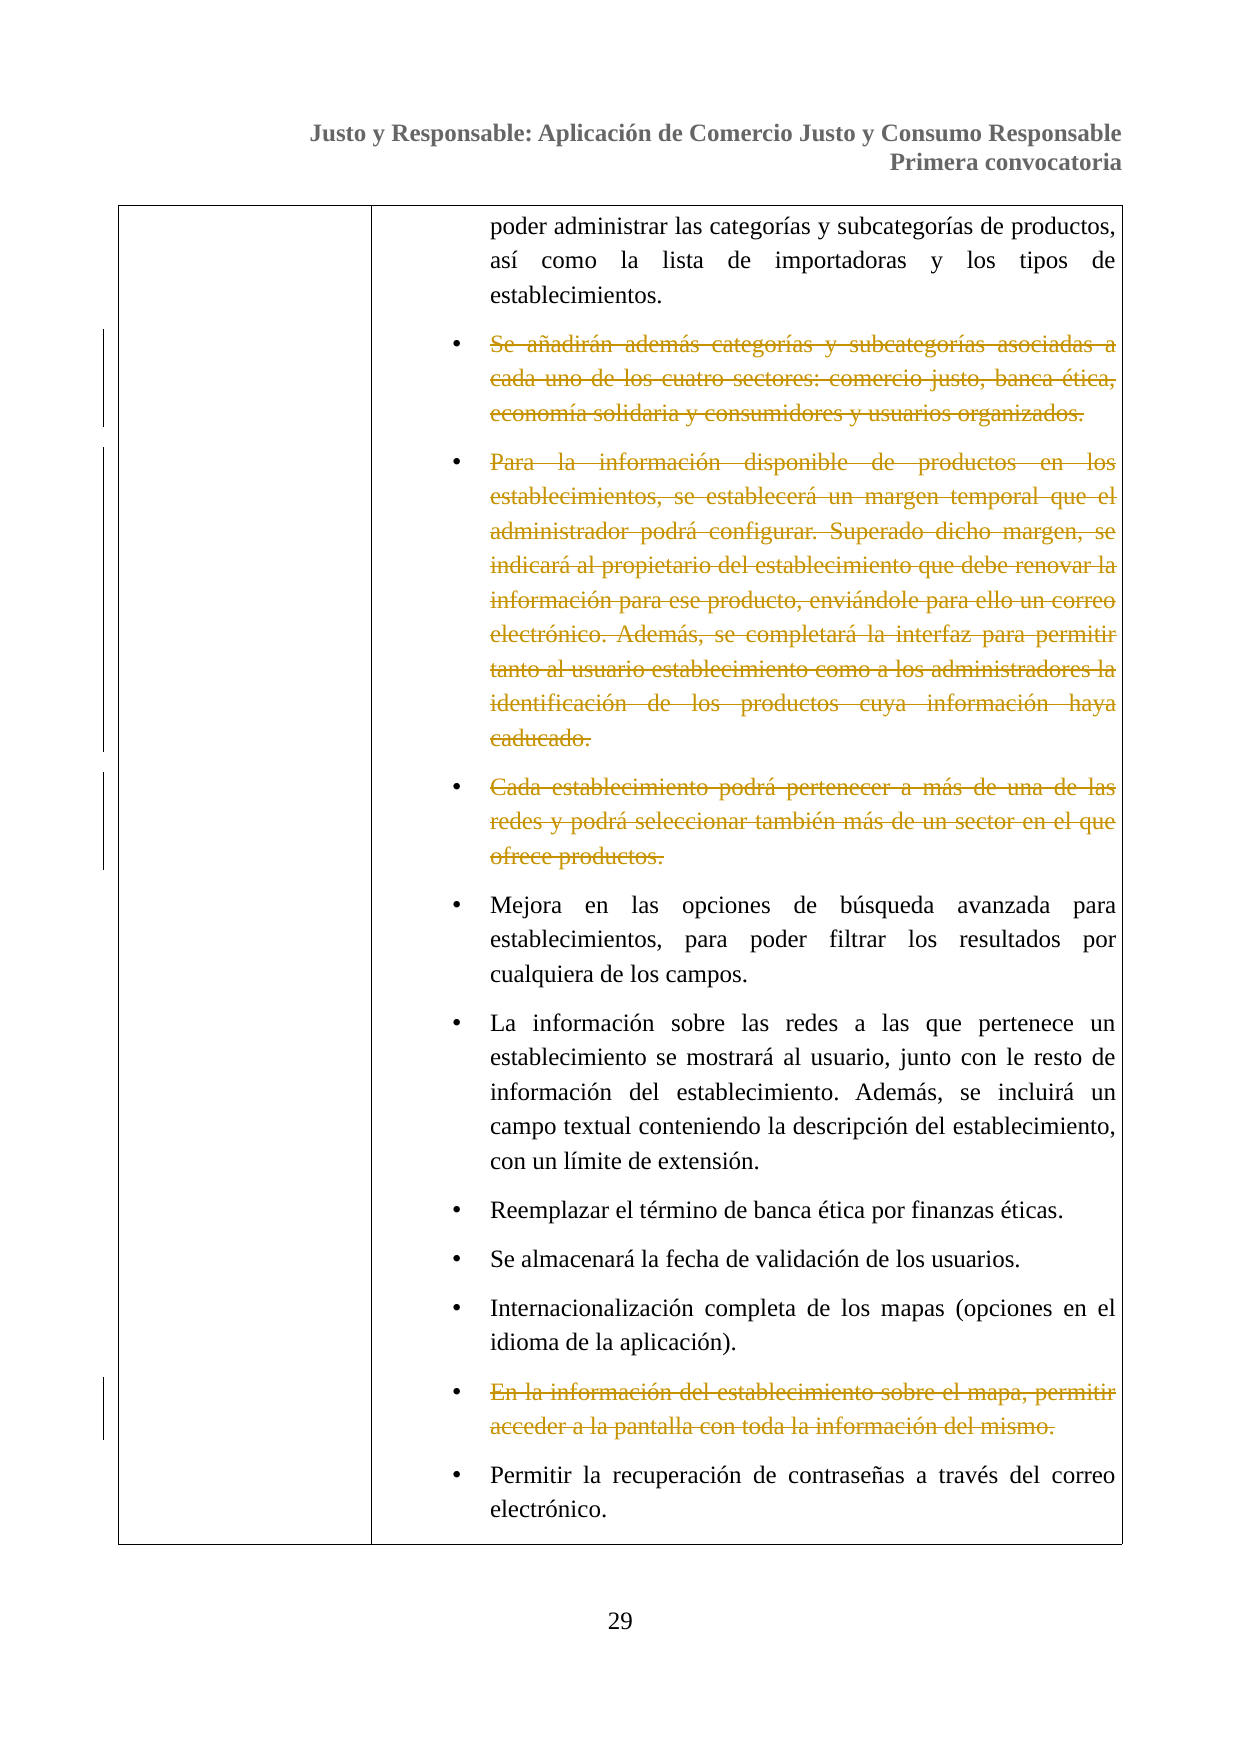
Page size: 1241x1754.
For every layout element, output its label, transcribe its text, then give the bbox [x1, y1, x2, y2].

table_cell A la versión ya desarrollada previamente, se le incluirán las siguientes mejoras: En la aplicación de gestión, se añadirá la funcionalidad para poder administrar las categorías y subcategorías de productos, así como la lista de importadoras y los tipos de establecimientos. Mejora en las opciones de búsqueda avanzada para establecimientos, para poder filtrar los resultados por cualquiera de los campos. La información sobre las redes a las que pertenece un establecimiento se mostrará al usuario, junto con le resto de información del establecimiento. Además, se incluirá un campo textual conteniendo la descripción del establecimiento, con un límite de extensión. Reemplazar el término de banca ética por finanzas éticas. Se almacenará la fecha de validación de los usuarios. Internacionalización completa de los mapas (opciones en el idioma de la aplicación). Permitir la recuperación de contraseñas a través del correo electrónico. Mostrar confirmación cuando se introduce un nuevo comentario. Posibilidad de editar la información de los productos introducidos para un establecimiento, en la aplicación de gestión. Corregir errores en la internacionalización. Todos los enlaces a sitios externos a la aplicación se deberán de abrir en una nueva pestaña. [372, 206, 1122, 1544]
table_cell [119, 206, 371, 1544]
